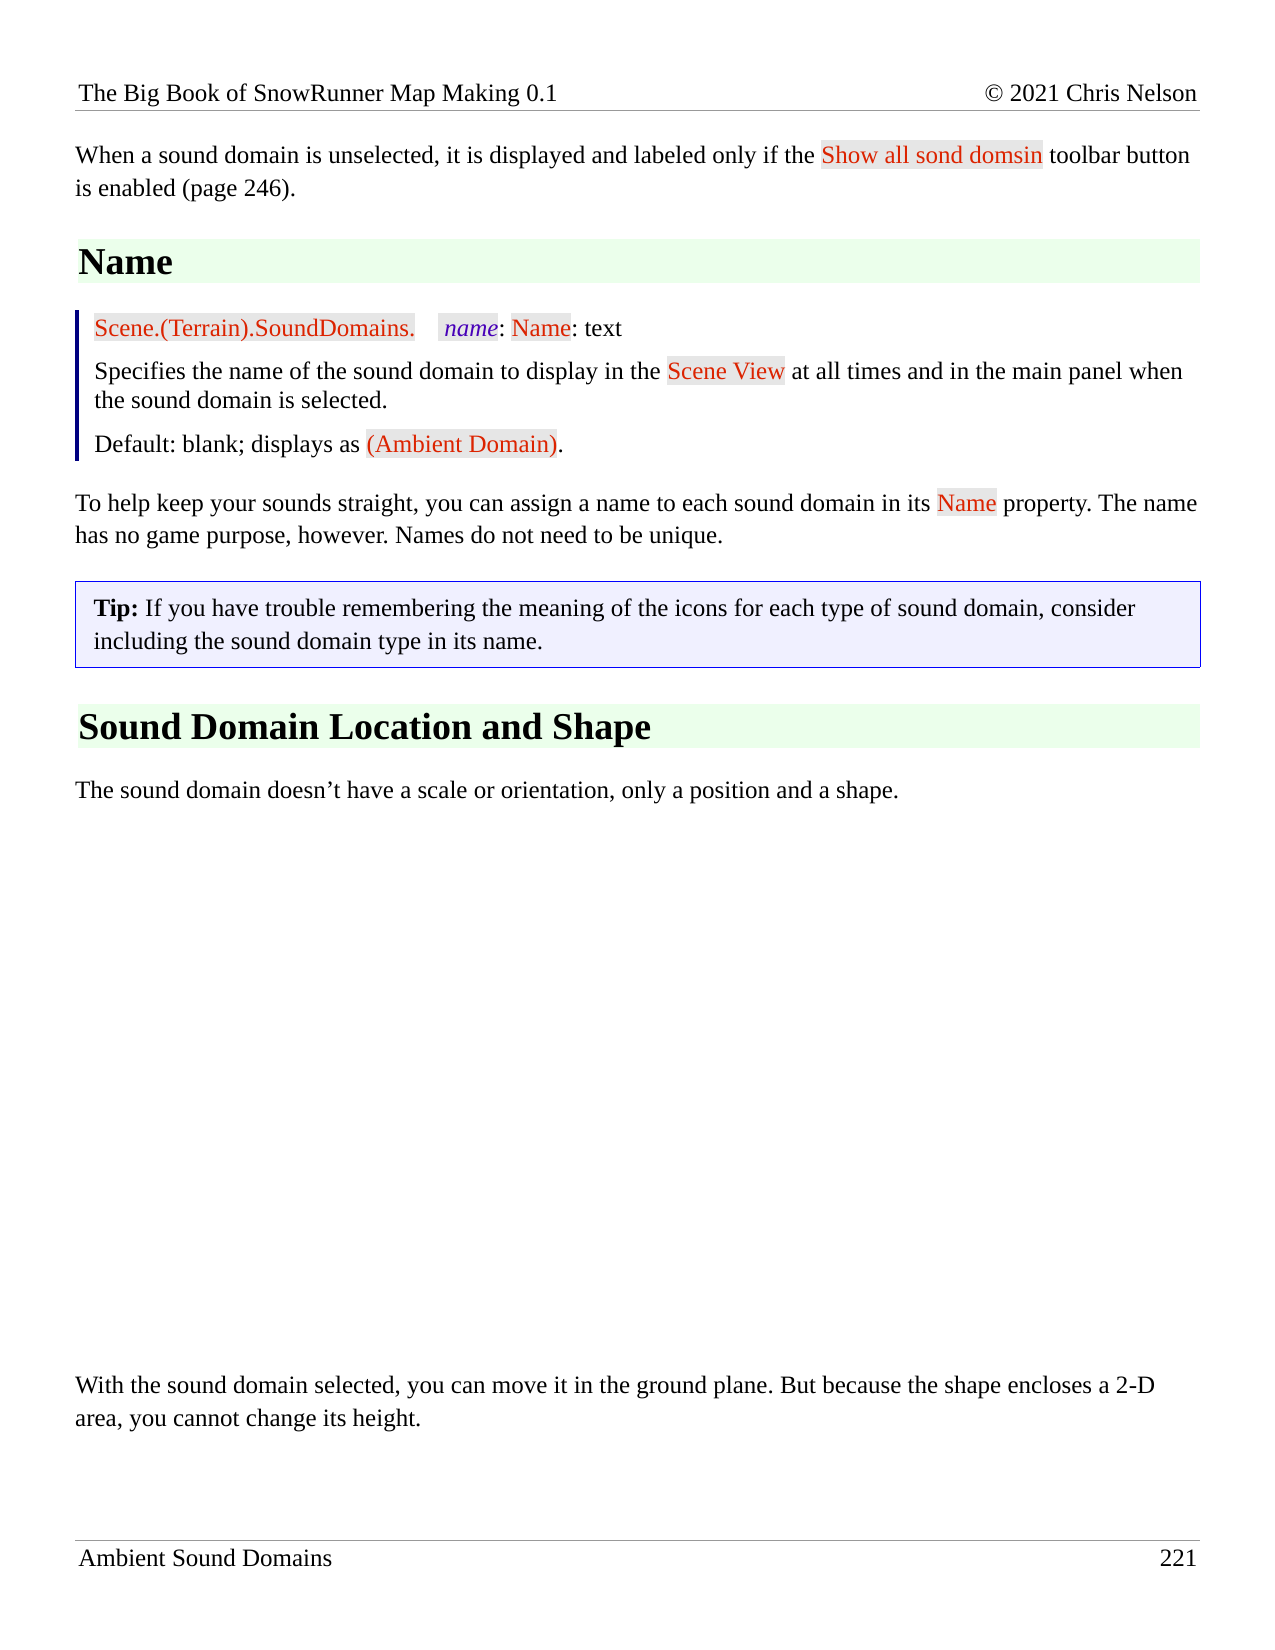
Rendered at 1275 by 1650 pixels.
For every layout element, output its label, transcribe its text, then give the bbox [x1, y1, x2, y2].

text Specifies the name of the sound domain to display in the Scene View at all times and in the main panel when the sound domain is selected. [79, 353, 1200, 414]
text Default: blank; displays as (Ambient Domain). [79, 426, 1200, 461]
list If you have trouble remembering the meaning of the icons for each type of sound domain, consider including the sound domain type in its name. [76, 582, 1200, 667]
subtitle Name [78, 239, 1200, 283]
text Scene.(Terrain).SoundDomains. name: Name: text [75, 309, 1200, 341]
text When a sound domain is unselected, it is displayed and labeled only if the Show all sond domsin toolbar button is enabled (page 246). [75, 140, 1200, 202]
subtitle Sound Domain Location and Shape [78, 704, 1200, 748]
text The sound domain doesn’t have a scale or orientation, only a position and a shape. [75, 775, 1200, 804]
text To help keep your sounds straight, you can assign a name to each sound domain in its Name property. The name has no game purpose, however. Names do not need to be unique. [75, 488, 1200, 549]
text With the sound domain selected, you can move it in the ground plane. But because the shape encloses a 2‑D area, you cannot change its height. [75, 1370, 1200, 1431]
